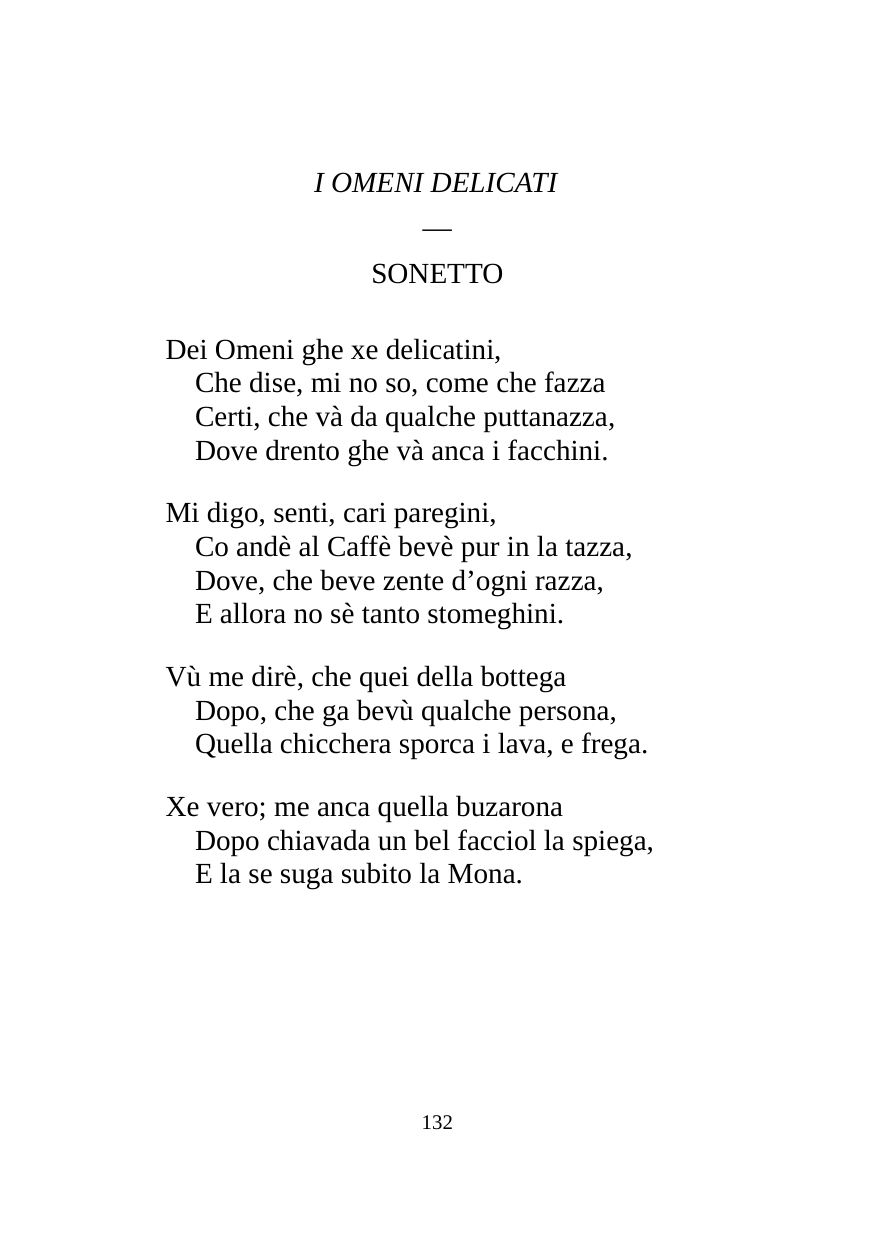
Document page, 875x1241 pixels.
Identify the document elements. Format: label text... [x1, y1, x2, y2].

text Xe vero; me anca quella buzarona Dopo chiavada un bel facciol la spiega, E la se suga subito la Mona. [165, 789, 768, 890]
text SONETTO [106, 257, 768, 290]
text — [106, 211, 768, 244]
text Dei Omeni ghe xe delicatini, Che dise, mi no so, come che fazza Certi, che và da qualche puttanazza, Dove drento ghe và anca i facchini. [165, 332, 768, 466]
text Mi digo, senti, cari paregini, Co andè al Caffè bevè pur in la tazza, Dove, che beve zente d’ogni razza, E allora no sè tanto stomeghini. [165, 496, 768, 630]
subtitle I OMENI DELICATI [106, 165, 768, 199]
text Vù me dirè, che quei della bottega Dopo, che ga bevù qualche persona, Quella chicchera sporca i lava, e frega. [165, 659, 768, 760]
